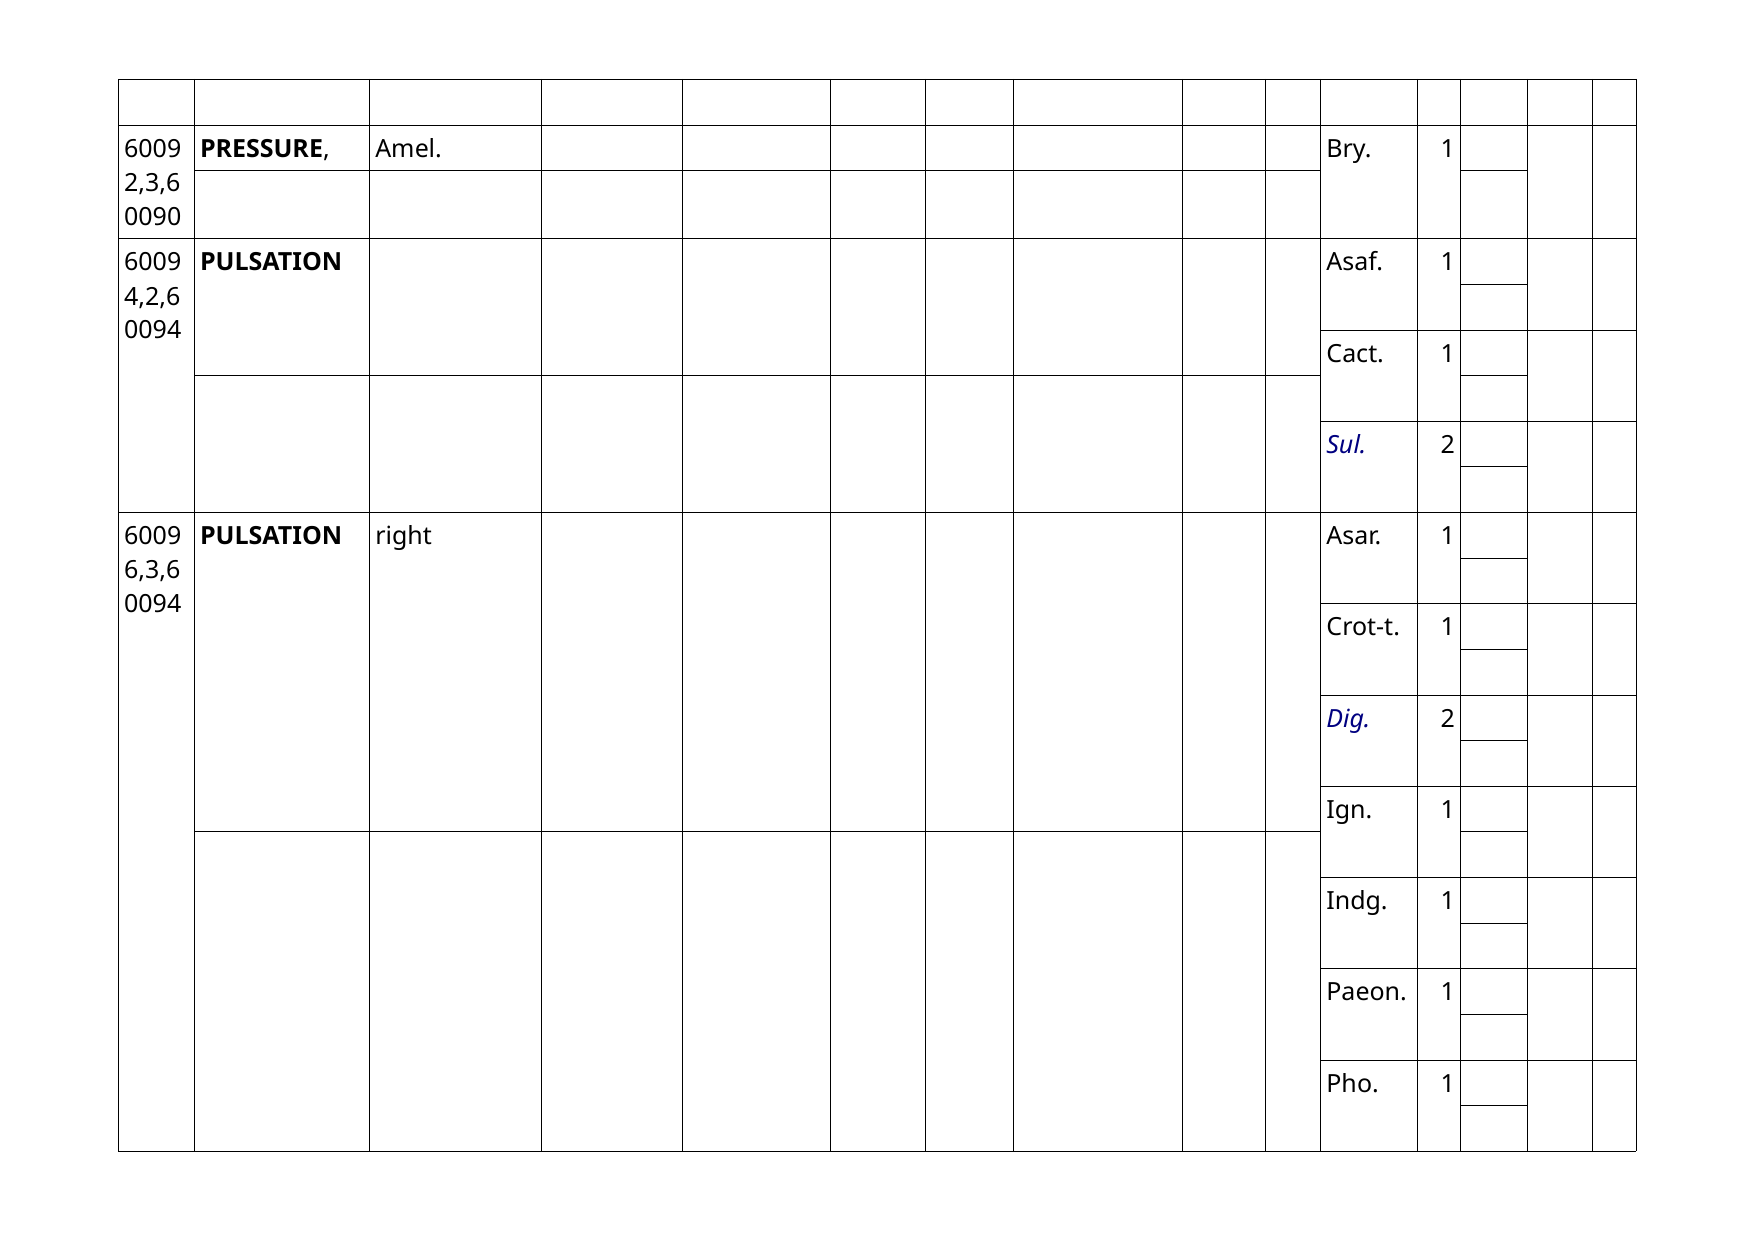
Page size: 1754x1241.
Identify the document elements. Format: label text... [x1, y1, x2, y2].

table_cell [119, 80, 194, 124]
table_cell [1461, 1106, 1527, 1151]
table_cell [1593, 604, 1636, 694]
table_cell [1461, 604, 1527, 649]
table_cell [195, 376, 369, 512]
table_cell [1528, 239, 1592, 329]
table_cell [1593, 80, 1636, 124]
table_cell 1 [1418, 239, 1460, 329]
table_cell [1461, 969, 1527, 1014]
table_cell [1593, 239, 1636, 329]
table_cell [1461, 80, 1527, 124]
table_cell Pho. [1321, 1061, 1417, 1151]
table_cell [1266, 239, 1320, 375]
table_cell [1528, 126, 1592, 238]
table_cell [1461, 832, 1527, 877]
table_cell [1183, 80, 1265, 124]
table_cell [1528, 513, 1592, 603]
table_cell Asaf. [1321, 239, 1417, 329]
table_cell [1461, 513, 1527, 558]
table_cell [370, 832, 541, 1151]
table_cell [1461, 924, 1527, 968]
table_cell 1 [1418, 1061, 1460, 1151]
table_cell [542, 80, 682, 124]
table_cell 1 [1418, 126, 1460, 238]
table_cell [1461, 467, 1527, 512]
table_cell [1418, 80, 1460, 124]
table_cell Indg. [1321, 878, 1417, 968]
table_cell [195, 832, 369, 1151]
table_cell [370, 171, 541, 238]
table_cell [542, 239, 682, 375]
table_cell [542, 376, 682, 512]
table_cell [1183, 171, 1265, 238]
table_cell [1321, 80, 1417, 124]
table_cell [1461, 422, 1527, 466]
table_cell [683, 239, 830, 375]
table_cell [683, 171, 830, 238]
table_cell [1183, 376, 1265, 512]
table_cell [1183, 832, 1265, 1151]
table_cell [1014, 376, 1182, 512]
table_cell [370, 80, 541, 124]
table_cell [831, 239, 925, 375]
table_cell [926, 171, 1013, 238]
table_cell [1461, 376, 1527, 421]
table_cell [1528, 604, 1592, 694]
table_cell [1528, 696, 1592, 786]
table_cell [683, 513, 830, 831]
table_cell [195, 171, 369, 238]
table_cell pulsation [195, 513, 369, 831]
table_cell [1266, 832, 1320, 1151]
table_cell [831, 80, 925, 124]
table_cell [1593, 969, 1636, 1059]
table_cell pressure, [195, 126, 369, 170]
table_cell Bry. [1321, 126, 1417, 238]
table_cell [1461, 696, 1527, 740]
table_cell [831, 513, 925, 831]
table_cell Cact. [1321, 331, 1417, 421]
table_cell [1461, 650, 1527, 694]
table_cell [1266, 513, 1320, 831]
table_cell 1 [1418, 787, 1460, 877]
table_cell 1 [1418, 331, 1460, 421]
table_cell [831, 376, 925, 512]
table_cell [831, 126, 925, 170]
table_cell [1183, 239, 1265, 375]
table_cell [1183, 126, 1265, 170]
table_cell [1266, 126, 1320, 170]
table_cell [1014, 239, 1182, 375]
table_cell [1014, 513, 1182, 831]
table_cell [1593, 878, 1636, 968]
table_cell [1014, 832, 1182, 1151]
table_cell [1461, 787, 1527, 831]
table_cell [195, 80, 369, 124]
table_cell [542, 126, 682, 170]
table_cell [542, 513, 682, 831]
table_cell 1 [1418, 878, 1460, 968]
table_cell [1528, 331, 1592, 421]
table_cell [926, 513, 1013, 831]
table_cell [1461, 1061, 1527, 1105]
table_cell [1461, 285, 1527, 329]
table_cell [1593, 1061, 1636, 1151]
table_cell [1528, 787, 1592, 877]
table_cell Paeon. [1321, 969, 1417, 1059]
table_cell [1528, 878, 1592, 968]
table_cell [542, 171, 682, 238]
table_cell [1593, 696, 1636, 786]
table_cell [831, 832, 925, 1151]
table_cell [1528, 1061, 1592, 1151]
table_cell [370, 239, 541, 375]
table_cell [1461, 239, 1527, 284]
table_cell right [370, 513, 541, 831]
table_cell [1593, 422, 1636, 512]
table_cell [1014, 171, 1182, 238]
table_cell [1461, 126, 1527, 170]
table_cell [1461, 559, 1527, 603]
table_cell [926, 376, 1013, 512]
table_cell [1528, 969, 1592, 1059]
table_cell 2 [1418, 422, 1460, 512]
table_cell [683, 832, 830, 1151]
table_cell [1183, 513, 1265, 831]
table_cell 1 [1418, 969, 1460, 1059]
table_cell 1 [1418, 513, 1460, 603]
table_cell Amel. [370, 126, 541, 170]
table_cell [831, 171, 925, 238]
table_cell [1461, 741, 1527, 786]
table_cell [1593, 126, 1636, 238]
table_cell [1461, 1015, 1527, 1059]
table_cell [683, 126, 830, 170]
table_cell 60094,2,60094 [119, 239, 194, 512]
table_cell [926, 126, 1013, 170]
table_cell [1528, 422, 1592, 512]
table_cell 60092,3,60090 [119, 126, 194, 238]
table_cell pulsation [195, 239, 369, 375]
table_cell 1 [1418, 604, 1460, 694]
table_cell [683, 80, 830, 124]
table_cell [370, 376, 541, 512]
table_cell [926, 832, 1013, 1151]
table_cell [1593, 787, 1636, 877]
table_cell [1593, 331, 1636, 421]
table_cell [1461, 331, 1527, 375]
table_cell [1593, 513, 1636, 603]
table_cell Crot-t. [1321, 604, 1417, 694]
table_cell 2 [1418, 696, 1460, 786]
table_cell Asar. [1321, 513, 1417, 603]
table_cell Sul. [1321, 422, 1417, 512]
table_cell [1014, 126, 1182, 170]
table_cell [926, 239, 1013, 375]
table_cell [683, 376, 830, 512]
table_cell Ign. [1321, 787, 1417, 877]
table_cell [542, 832, 682, 1151]
table_cell [1461, 878, 1527, 923]
table_cell [926, 80, 1013, 124]
table_cell [1461, 171, 1527, 238]
table_cell [1266, 376, 1320, 512]
table_cell 60096,3,60094 [119, 513, 194, 1151]
table_cell [1528, 80, 1592, 124]
table_cell [1266, 80, 1320, 124]
table_cell Dig. [1321, 696, 1417, 786]
table_cell [1266, 171, 1320, 238]
table_cell [1014, 80, 1182, 124]
